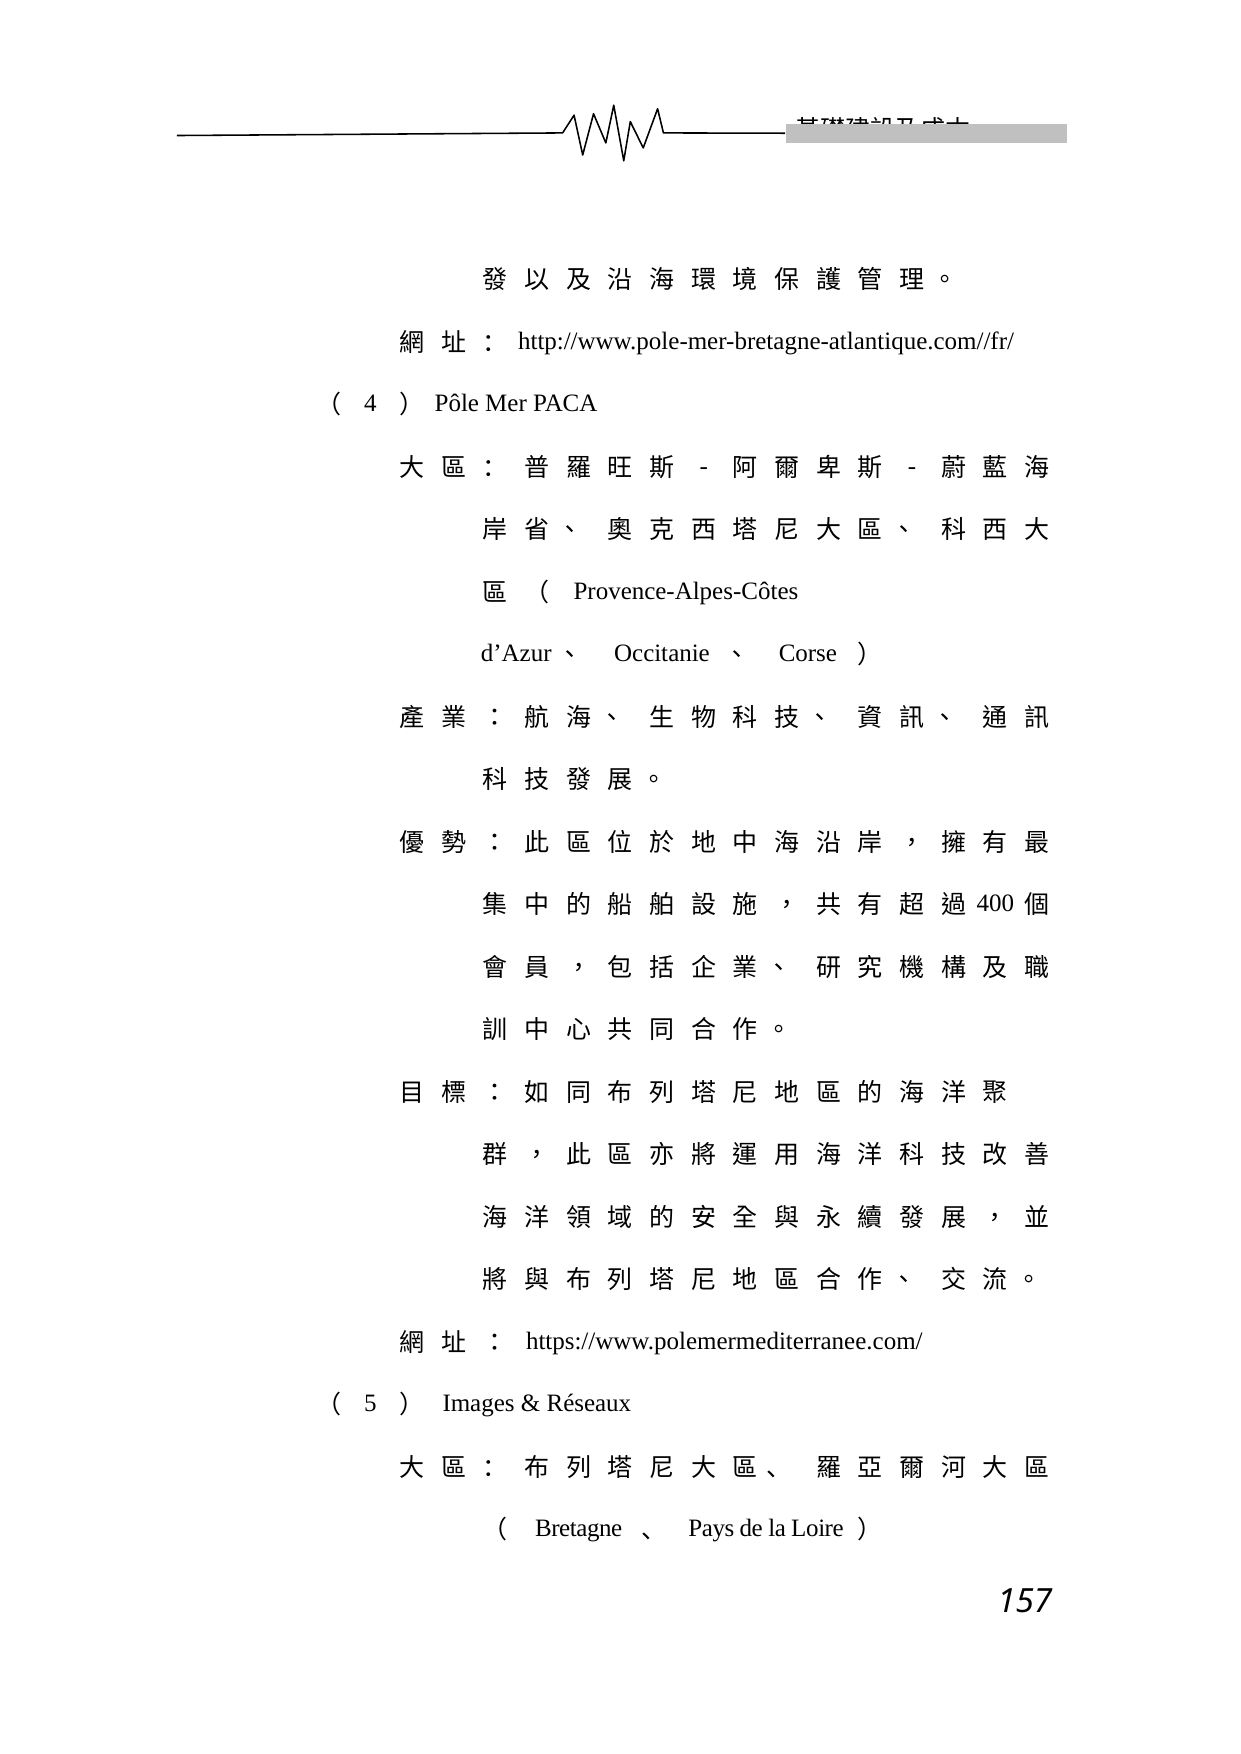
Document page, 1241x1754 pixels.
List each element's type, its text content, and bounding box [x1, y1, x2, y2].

text 優勢：此區位於地中海沿岸，擁有最集中的船舶設施，共有超過400個會員，包括企業、研究機構及職訓中心共同合作。 [367, 799, 1058, 1049]
text 網址：http://www.pole-mer-bretagne-atlantique.com//fr/ [367, 299, 1058, 361]
text 產業：航海、生物科技、資訊、通訊科技發展。 [367, 674, 1058, 799]
text 目標：如同布列塔尼地區的海洋聚群，此區亦將運用海洋科技改善海洋領域的安全與永續發展，並將與布列塔尼地區合作、交流。 [367, 1049, 1058, 1299]
text 發以及沿海環境保護管理。 [367, 236, 1058, 299]
text （5）Images & Réseaux [306, 1361, 1058, 1424]
text 大區：普羅旺斯-阿爾卑斯-蔚藍海岸省、奧克西塔尼大區、科西大區（Provence-Alpes-Côtes d’Azur、Occitanie、Corse）­ [367, 424, 1058, 674]
text 網址：https://www.polemermediterranee.com/ [367, 1299, 1058, 1361]
text 大區：布列塔尼大區、羅亞爾河大區（Bretagne、Pays de la Loire） [367, 1424, 1058, 1549]
text （4）Pôle Mer PACA [306, 361, 1058, 424]
